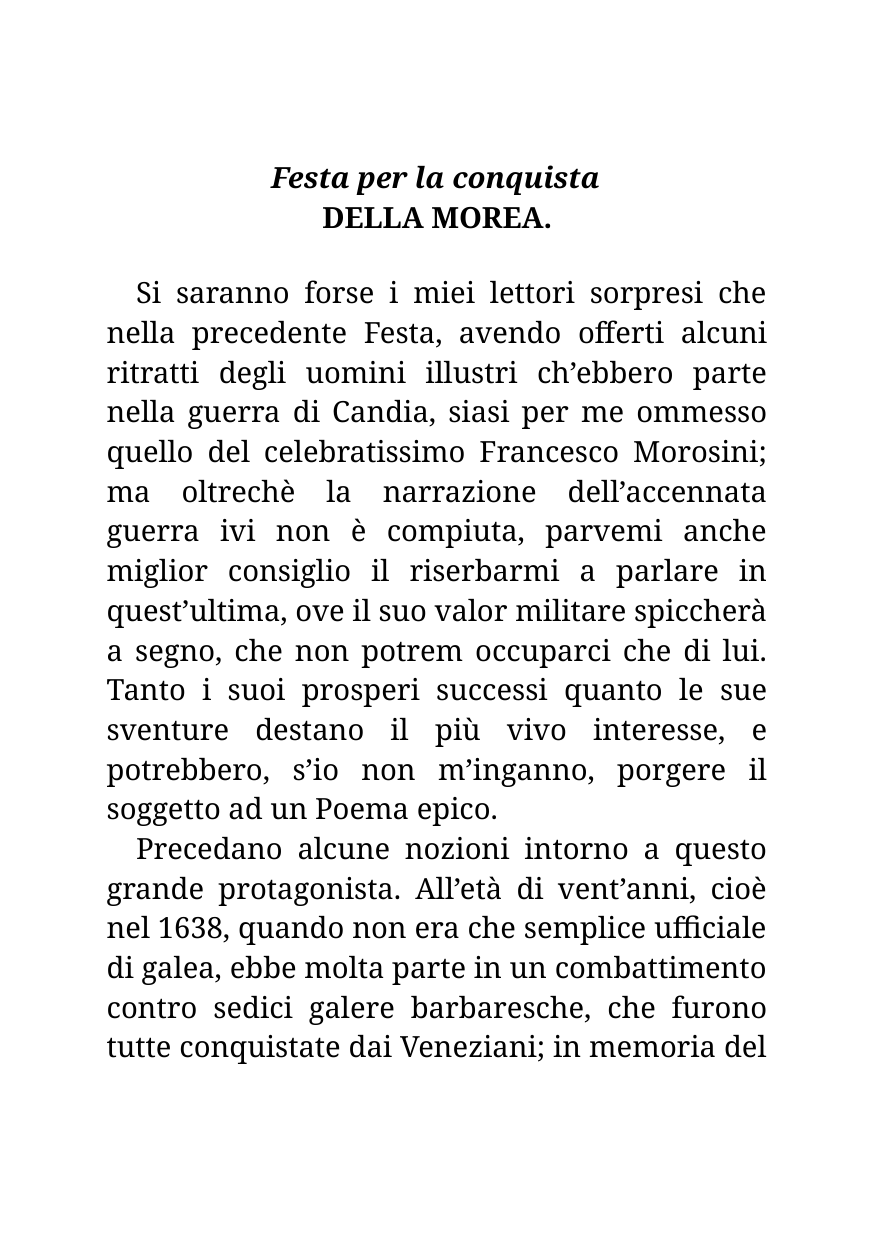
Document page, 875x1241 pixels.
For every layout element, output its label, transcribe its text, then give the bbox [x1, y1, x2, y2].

list Festa per la conquista DELLA MOREA. [106, 158, 768, 237]
text Precedano alcune nozioni intorno a questo grande protagonista. All’età di vent’anni, cioè nel 1638, quando non era che semplice ufficiale di galea, ebbe molta parte in un combattimento contro sedici galere barbaresche, che furono tutte conquistate dai Veneziani; in memoria del [106, 828, 768, 1066]
text Si saranno forse i miei lettori sorpresi che nella precedente Festa, avendo offerti alcuni ritratti degli uomini illustri ch’ebbero parte nella guerra di Candia, siasi per me ommesso quello del celebratissimo Francesco Morosini; ma oltrechè la narrazione dell’accennata guerra ivi non è compiuta, parvemi anche miglior consiglio il riserbarmi a parlare in quest’ultima, ove il suo valor militare spiccherà a segno, che non potrem occuparci che di lui. Tanto i suoi prosperi successi quanto le sue sventure destano il più vivo interesse, e potrebbero, s’io non m’inganno, porgere il soggetto ad un Poema epico. [106, 273, 768, 828]
